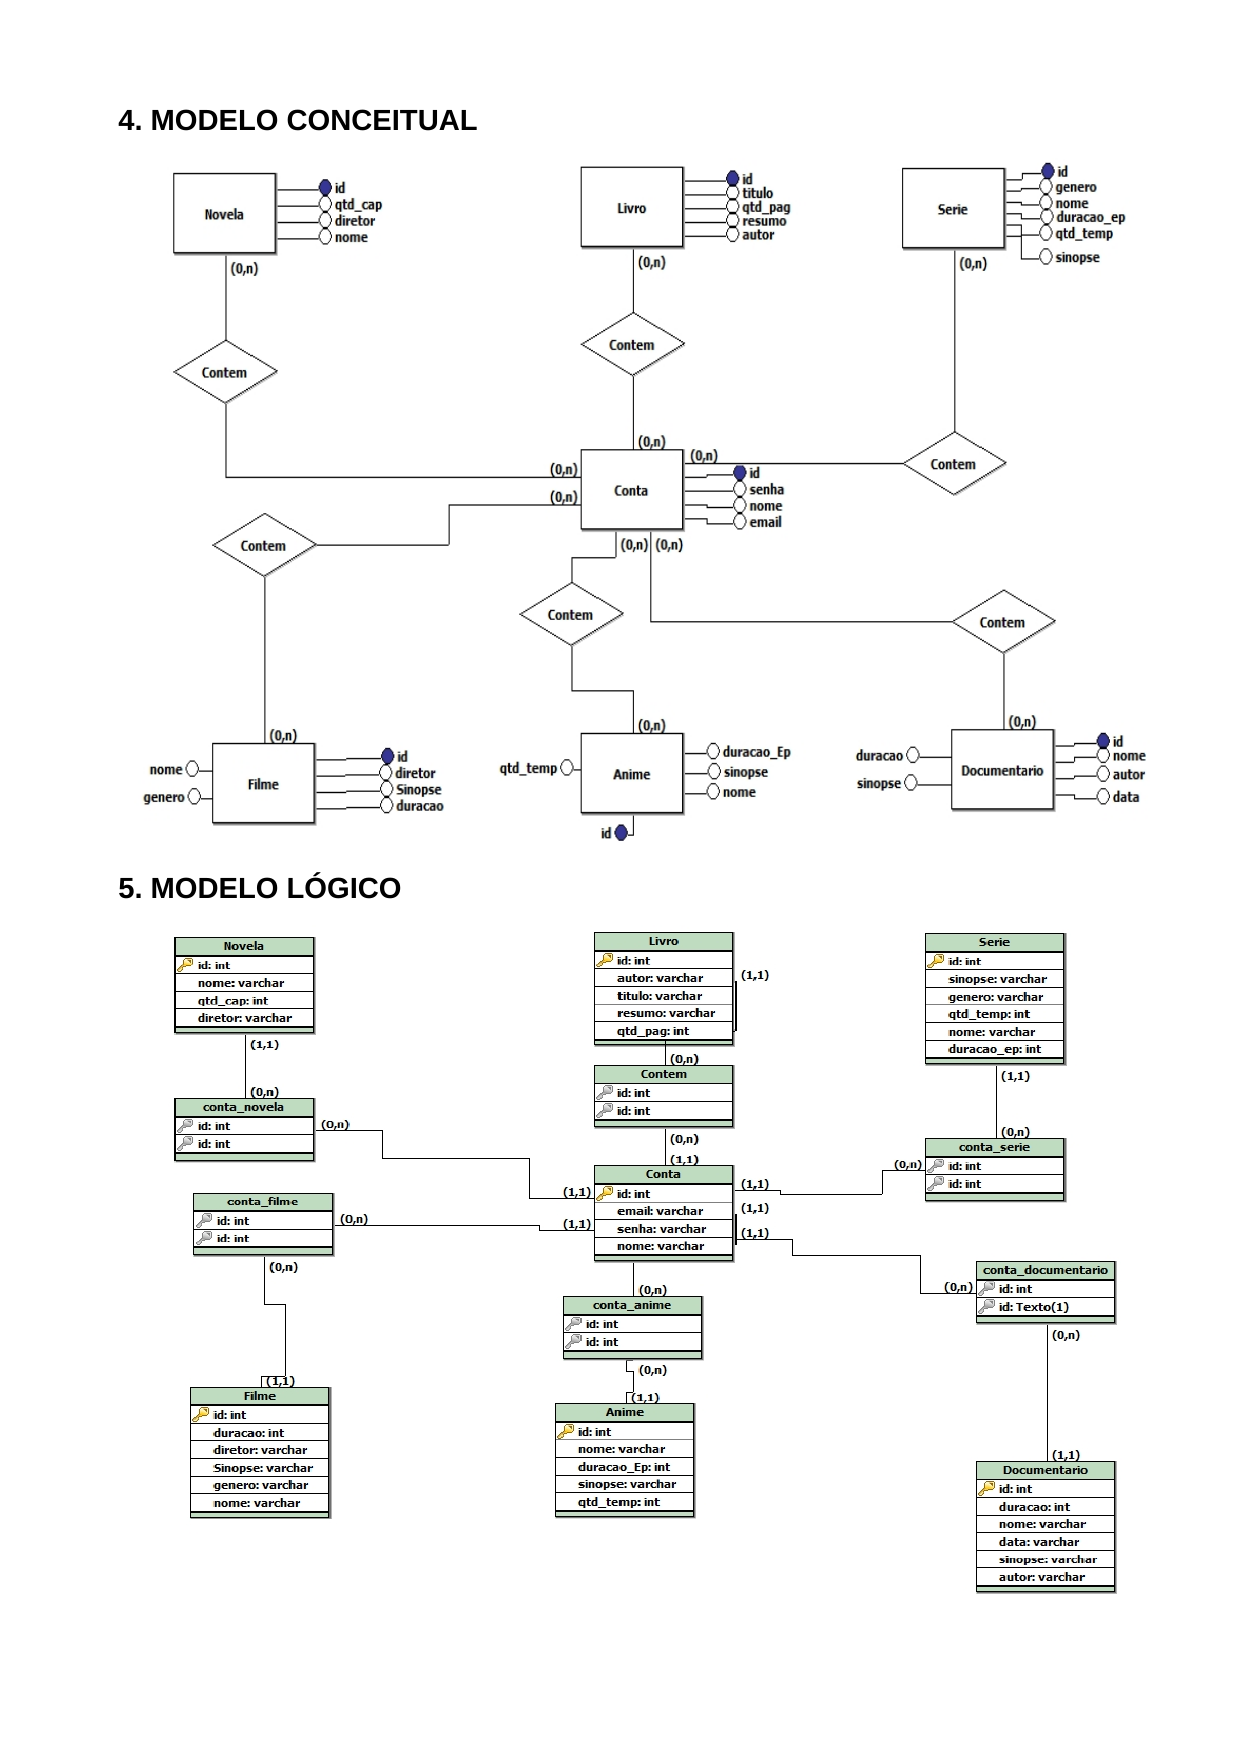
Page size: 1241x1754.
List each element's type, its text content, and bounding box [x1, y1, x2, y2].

text 5. MODELO LÓGICO [118, 871, 1122, 904]
text 4. MODELO CONCEITUAL [118, 103, 1122, 137]
